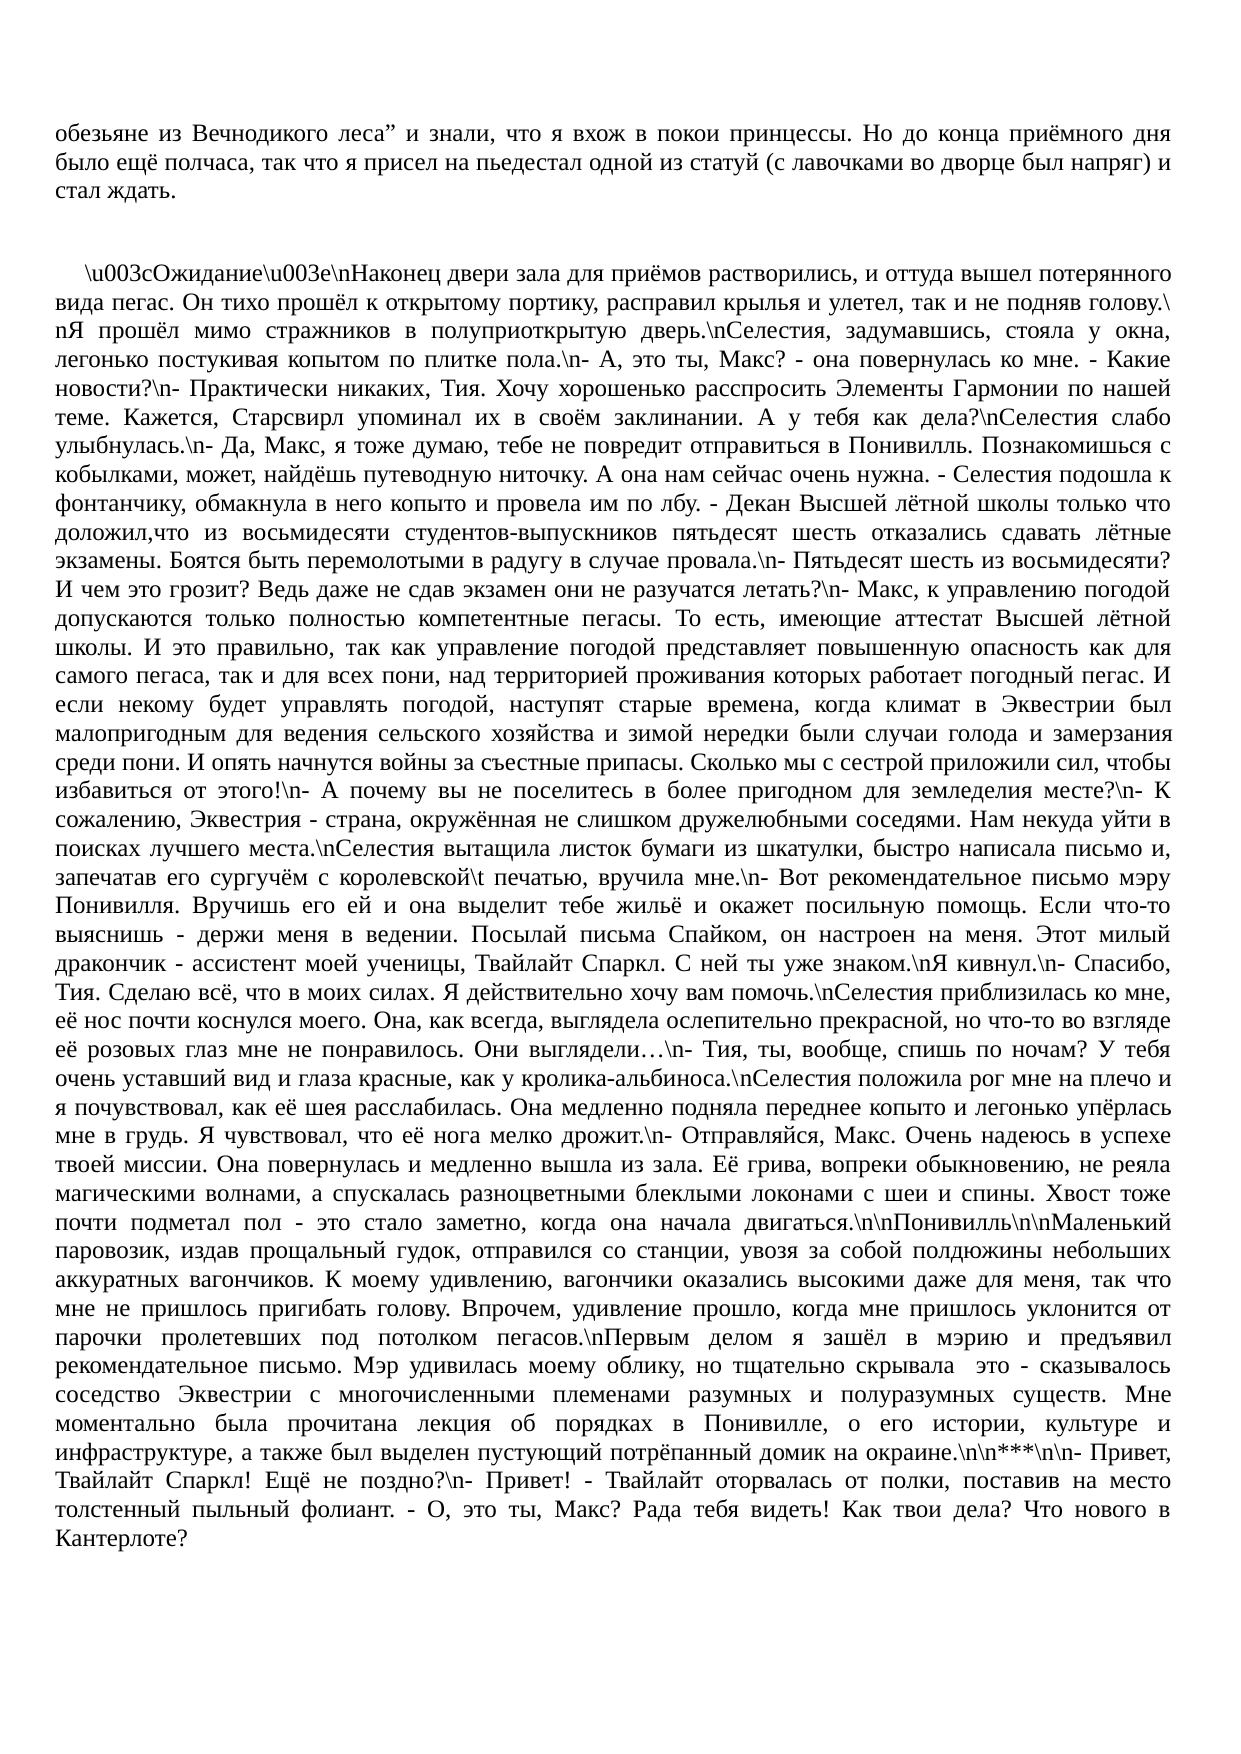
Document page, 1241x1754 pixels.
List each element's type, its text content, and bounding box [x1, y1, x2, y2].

text обезьяне из Вечнодикого леса” и знали, что я вхож в покои принцессы. Но до конца приёмного дня было ещё полчаса, так что я присел на пьедестал одной из статуй (с лавочками во дворце был напряг) и стал ждать. [55, 118, 1172, 204]
text \u003cОжидание\u003e\nНаконец двери зала для приёмов растворились, и оттуда вышел потерянного вида пегас. Он тихо прошёл к открытому портику, расправил крылья и улетел, так и не подняв голову.\nЯ прошёл мимо стражников в полуприоткрытую дверь.\nСелестия, задумавшись, стояла у окна, легонько постукивая копытом по плитке пола.\n- А, это ты, Макс? - она повернулась ко мне. - Какие новости?\n- Практически никаких, Тия. Хочу хорошенько расспросить Элементы Гармонии по нашей теме. Кажется, Старсвирл упоминал их в своём заклинании. А у тебя как дела?\nСелестия слабо улыбнулась.\n- Да, Макс, я тоже думаю, тебе не повредит отправиться в Понивилль. Познакомишься с кобылками, может, найдёшь путеводную ниточку. А она нам сейчас очень нужна. - Селестия подошла к фонтанчику, обмакнула в него копыто и провела им по лбу. - Декан Высшей лётной школы только что доложил,что из восьмидесяти студентов-выпускников пятьдесят шесть отказались сдавать лётные экзамены. Боятся быть перемолотыми в радугу в случае провала.\n- Пятьдесят шесть из восьмидесяти? И чем это грозит? Ведь даже не сдав экзамен они не разучатся летать?\n- Макс, к управлению погодой допускаются только полностью компетентные пегасы. То есть, имеющие аттестат Высшей лётной школы. И это правильно, так как управление погодой представляет повышенную опасность как для самого пегаса, так и для всех пони, над территорией проживания которых работает погодный пегас. И если некому будет управлять погодой, наступят старые времена, когда климат в Эквестрии был малопригодным для ведения сельского хозяйства и зимой нередки были случаи голода и замерзания среди пони. И опять начнутся войны за съестные припасы. Сколько мы с сестрой приложили сил, чтобы избавиться от этого!\n- А почему вы не поселитесь в более пригодном для земледелия месте?\n- К сожалению, Эквестрия - страна, окружённая не слишком дружелюбными соседями. Нам некуда уйти в поисках лучшего места.\nСелестия вытащила листок бумаги из шкатулки, быстро написала письмо и, запечатав его сургучём с королевской\t печатью, вручила мне.\n- Вот рекомендательное письмо мэру Понивилля. Вручишь его ей и она выделит тебе жильё и окажет посильную помощь. Если что-то выяснишь - держи меня в ведении. Посылай письма Спайком, он настроен на меня. Этот милый дракончик - ассистент моей ученицы, Твайлайт Спаркл. С ней ты уже знаком.\nЯ кивнул.\n- Спасибо, Тия. Сделаю всё, что в моих силах. Я действительно хочу вам помочь.\nСелестия приблизилась ко мне, её нос почти коснулся моего. Она, как всегда, выглядела ослепительно прекрасной, но что-то во взгляде её розовых глаз мне не понравилось. Они выглядели…\n- Тия, ты, вообще, спишь по ночам? У тебя очень уставший вид и глаза красные, как у кролика-альбиноса.\nСелестия положила рог мне на плечо и я почувствовал, как её шея расслабилась. Она медленно подняла переднее копыто и легонько упёрлась мне в грудь. Я чувствовал, что её нога мелко дрожит.\n- Отправляйся, Макс. Очень надеюсь в успехе твоей миссии. Она повернулась и медленно вышла из зала. Её грива, вопреки обыкновению, не реяла магическими волнами, а спускалась разноцветными блеклыми локонами с шеи и спины. Хвост тоже почти подметал пол - это стало заметно, когда она начала двигаться.\n\nПонивилль\n\nМаленький паровозик, издав прощальный гудок, отправился со станции, увозя за собой полдюжины небольших аккуратных вагончиков. К моему удивлению, вагончики оказались высокими даже для меня, так что мне не пришлось пригибать голову. Впрочем, удивление прошло, когда мне пришлось уклонится от парочки пролетевших под потолком пегасов.\nПервым делом я зашёл в мэрию и предъявил рекомендательное письмо. Мэр удивилась моему облику, но тщательно скрывала это - сказывалось соседство Эквестрии с многочисленными племенами разумных и полуразумных существ. Мне моментально была прочитана лекция об порядках в Понивилле, о его истории, культуре и инфраструктуре, а также был выделен пустующий потрёпанный домик на окраине.\n\n***\n\n- Привет, Твайлайт Спаркл! Ещё не поздно?\n- Привет! - Твайлайт оторвалась от полки, поставив на место толстенный пыльный фолиант. - О, это ты, Макс? Рада тебя видеть! Как твои дела? Что нового в Кантерлоте? [55, 258, 1172, 1552]
